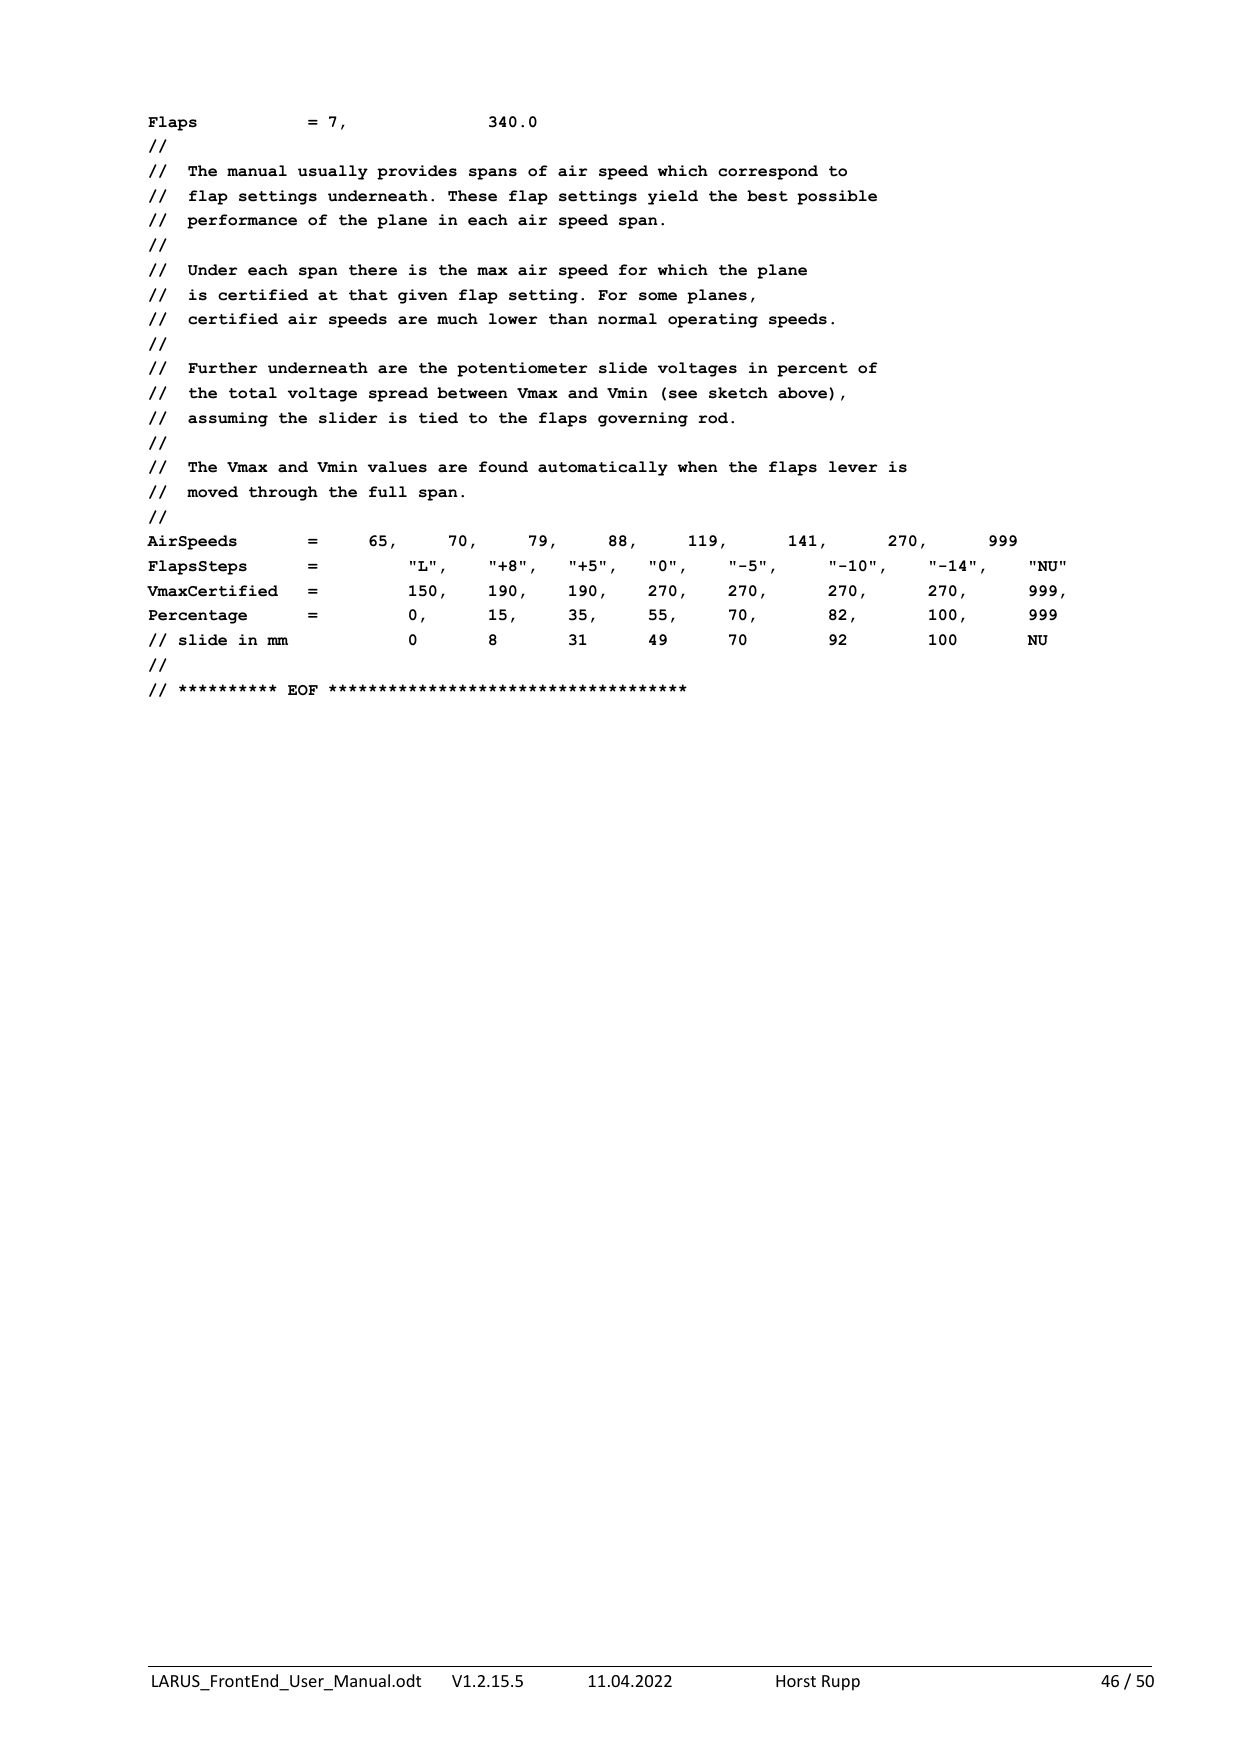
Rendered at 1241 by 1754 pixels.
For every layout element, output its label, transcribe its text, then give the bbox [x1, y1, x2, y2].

text // The Vmax and Vmin values are found automatically when the flaps lever is [148, 459, 1152, 478]
text // assuming the slider is tied to the flaps governing rod. [148, 409, 1152, 428]
text // slide in mm 0 8 31 49 70 92 100 NU [148, 632, 1152, 651]
text Flaps = 7, 340.0 [148, 113, 1152, 132]
text // ********** EOF ************************************ [148, 681, 1152, 700]
text // is certified at that given flap setting. For some planes, [148, 286, 1152, 305]
text // Under each span there is the max air speed for which the plane [148, 261, 1152, 280]
text // certified air speeds are much lower than normal operating speeds. [148, 311, 1152, 329]
text // [148, 335, 1152, 354]
text FlapsSteps = "L", "+8", "+5", "0", "-5", "-10", "-14", "NU" [148, 558, 1152, 576]
text // [148, 237, 1152, 256]
text // the total voltage spread between Vmax and Vmin (see sketch above), [148, 385, 1152, 404]
text Percentage = 0, 15, 35, 55, 70, 82, 100, 999 [148, 607, 1152, 626]
text // [148, 508, 1152, 527]
text // moved through the full span. [148, 483, 1152, 502]
text // Further underneath are the potentiometer slide voltages in percent of [148, 360, 1152, 379]
text // [148, 434, 1152, 453]
text AirSpeeds = 65, 70, 79, 88, 119, 141, 270, 999 [148, 533, 1152, 552]
text // [148, 138, 1152, 157]
text // flap settings underneath. These flap settings yield the best possible [148, 187, 1152, 206]
text // performance of the plane in each air speed span. [148, 212, 1152, 231]
text // The manual usually provides spans of air speed which correspond to [148, 163, 1152, 181]
text // [148, 656, 1152, 675]
text VmaxCertified = 150, 190, 190, 270, 270, 270, 270, 999, [148, 582, 1152, 601]
